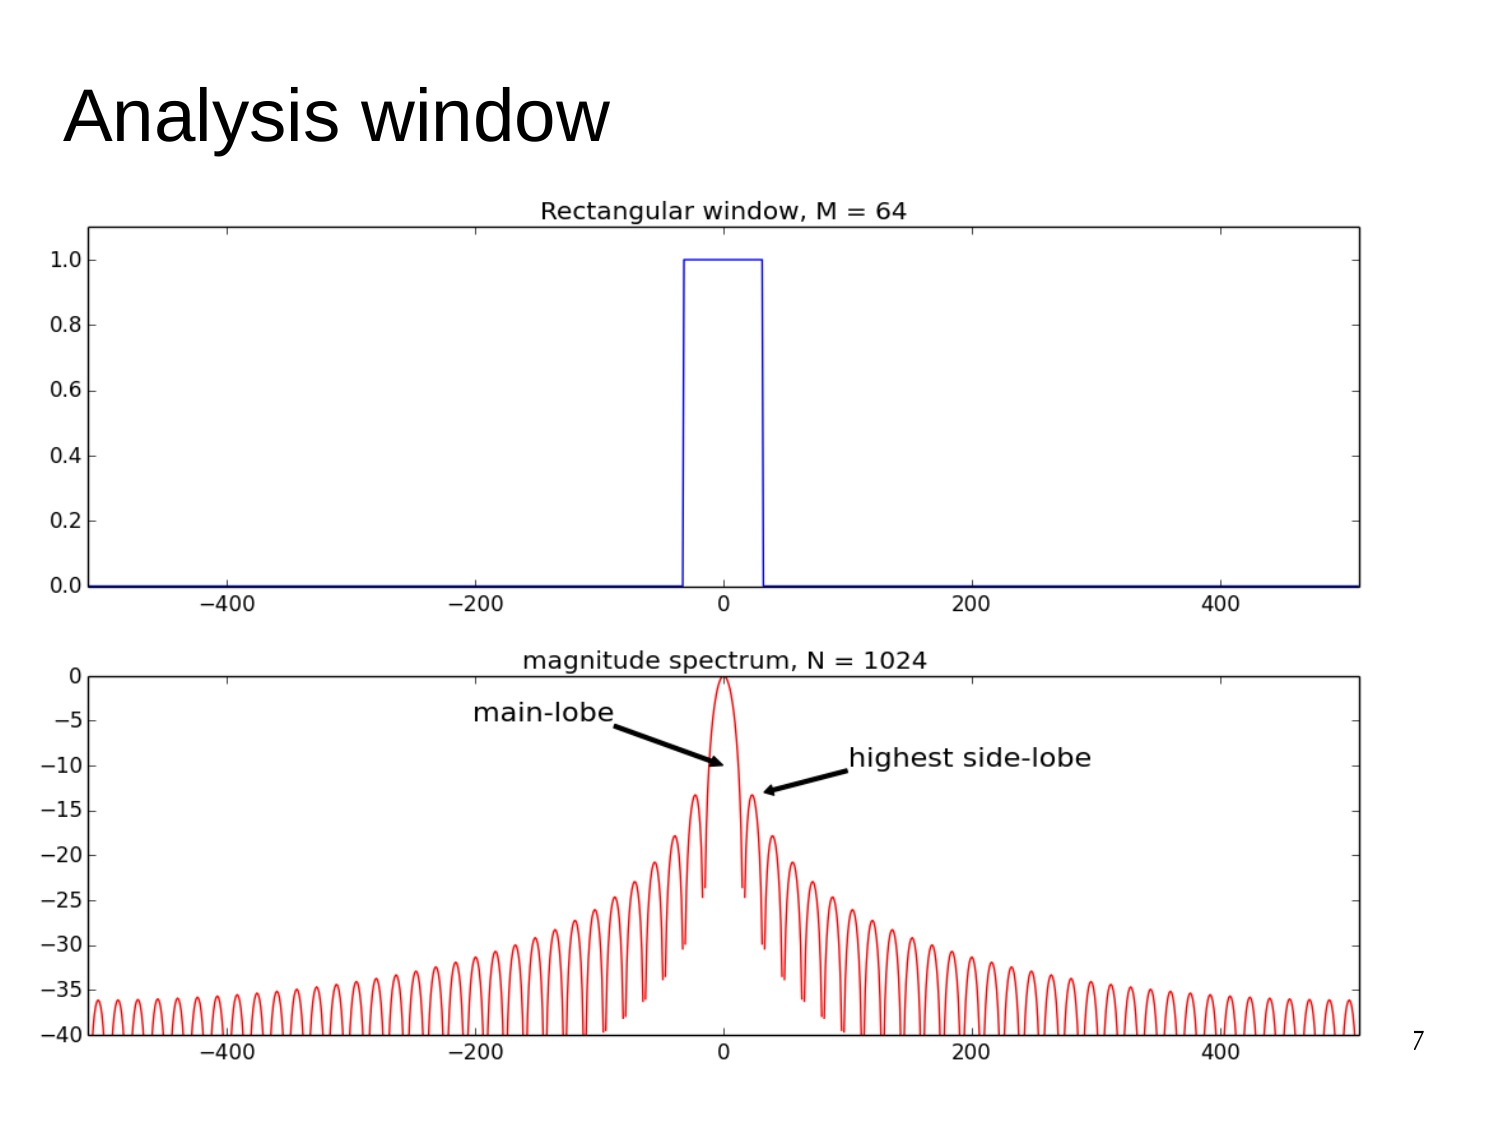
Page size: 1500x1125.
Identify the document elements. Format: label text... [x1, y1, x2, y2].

title Analysis window [63, 33, 1414, 179]
picture [0, 179, 1414, 1095]
